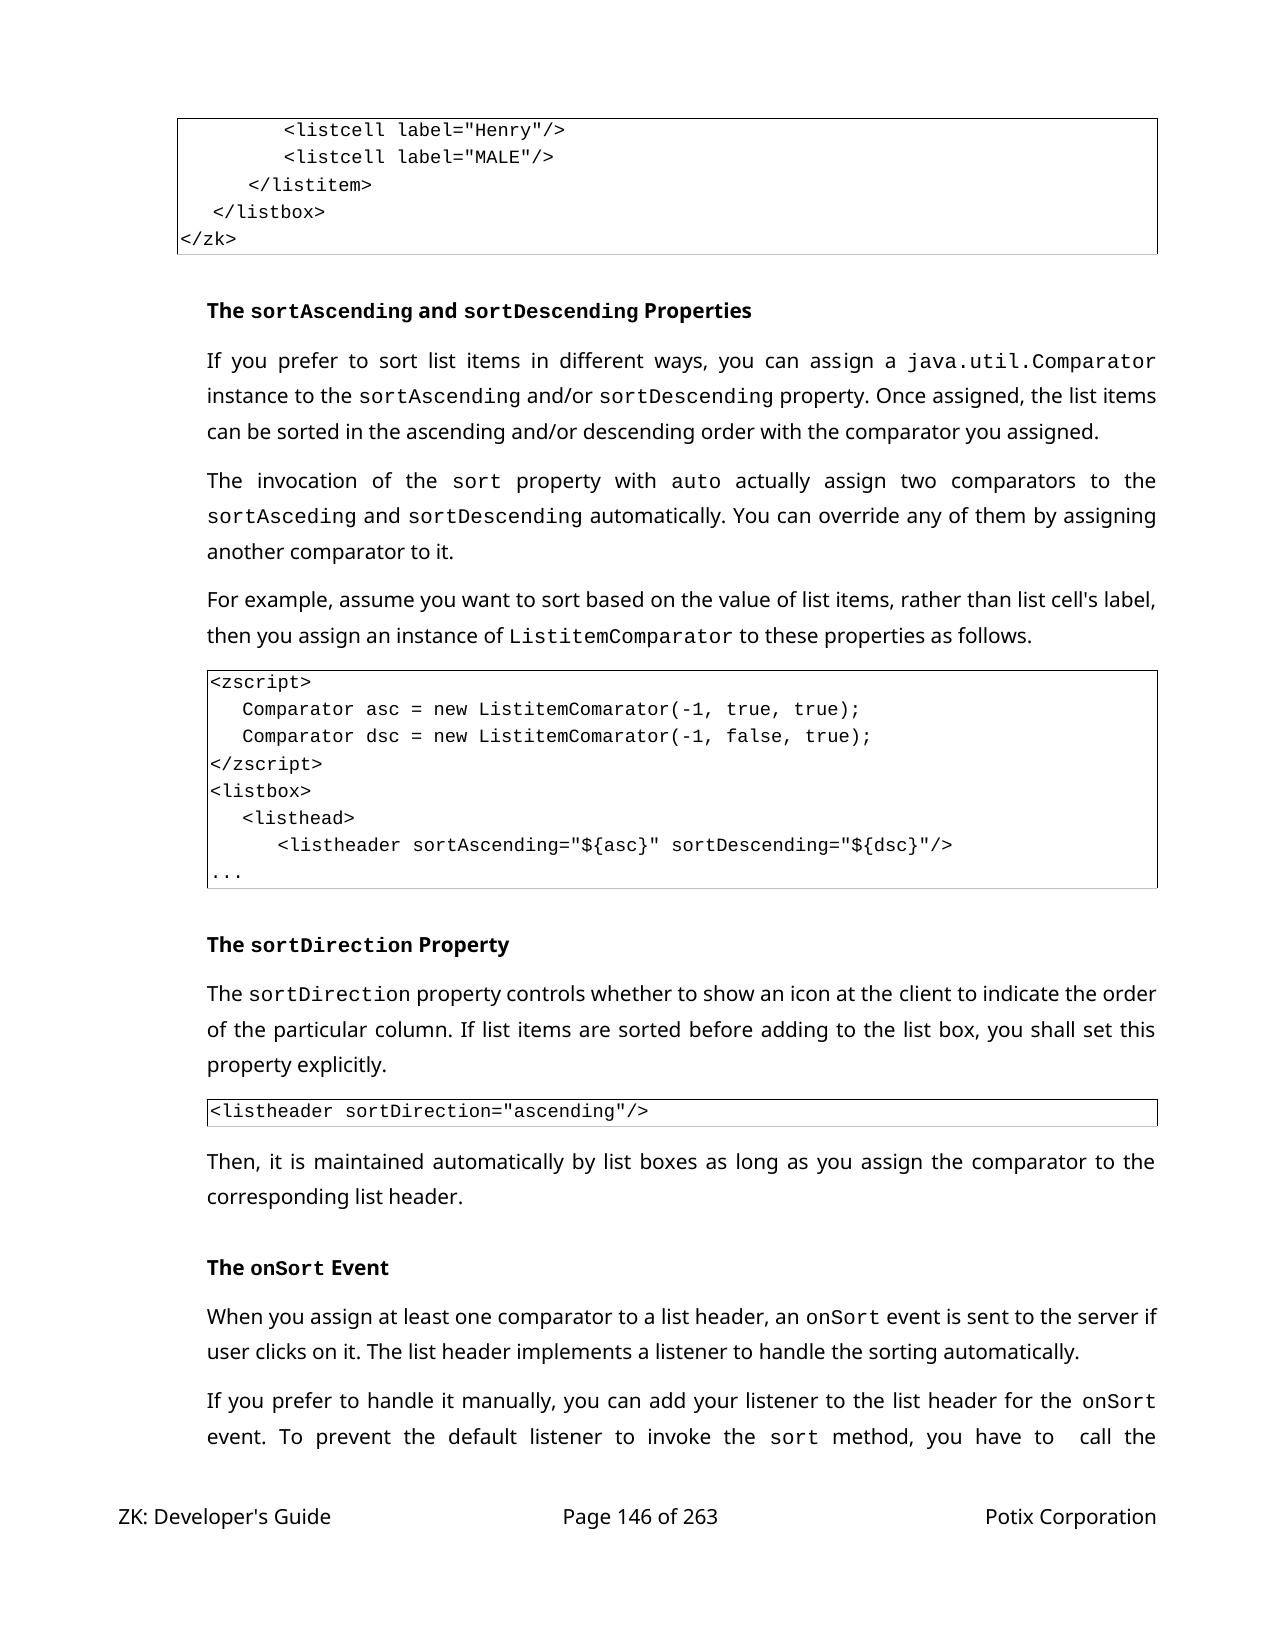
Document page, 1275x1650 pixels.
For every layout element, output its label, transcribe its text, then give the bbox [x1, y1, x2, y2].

text If you prefer to handle it manually, you can add your listener to the list header for the onSort event. To prevent the default listener to invoke the sort method, you have to call the [207, 1386, 1157, 1450]
text <listheader sortAscending="${asc}" sortDescending="${dsc}"/> [208, 833, 1157, 857]
text <listcell label="Henry"/> [178, 119, 1157, 142]
text Then, it is maintained automatically by list boxes as long as you assign the comparator to the corresponding list header. [207, 1147, 1157, 1210]
text </listbox> [178, 200, 1157, 224]
text <listhead> [208, 806, 1157, 830]
text </zscript> [208, 752, 1157, 776]
text Comparator dsc = new ListitemComarator(-1, false, true); [208, 724, 1157, 749]
text When you assign at least one comparator to a list header, an onSort event is sent to the server if user clicks on it. The list header implements a listener to handle the sorting automatically. [207, 1302, 1157, 1366]
subtitle The onSort Event [207, 1253, 1157, 1281]
text </listitem> [178, 172, 1157, 197]
text </zk> [178, 227, 1157, 254]
text <listcell label="MALE"/> [178, 145, 1157, 169]
subtitle The sortAscending and sortDescending Properties [207, 297, 1157, 325]
text The sortDirection property controls whether to show an icon at the client to indicate the order of the particular column. If list items are sorted before adding to the list box, you shall set this property explicitly. [207, 979, 1157, 1078]
text The invocation of the sort property with auto actually assign two comparators to the sortAsceding and sortDescending automatically. You can override any of them by assigning another comparator to it. [207, 466, 1157, 565]
text <listbox> [208, 779, 1157, 803]
text ... [208, 860, 1157, 888]
text For example, assume you want to sort based on the value of list items, rather than list cell's label, then you assign an instance of ListitemComparator to these properties as follows. [207, 586, 1157, 649]
text <listheader sortDirection="ascending"/> [208, 1100, 1157, 1126]
subtitle The sortDirection Property [207, 930, 1157, 959]
text If you prefer to sort list items in different ways, you can assign a java.util.Comparator instance to the sortAscending and/or sortDescending property. Once assigned, the list items can be sorted in the ascending and/or descending order with the comparator you assigned. [207, 346, 1157, 445]
text Comparator asc = new ListitemComarator(-1, true, true); [208, 697, 1157, 721]
text <zscript> [208, 671, 1157, 694]
